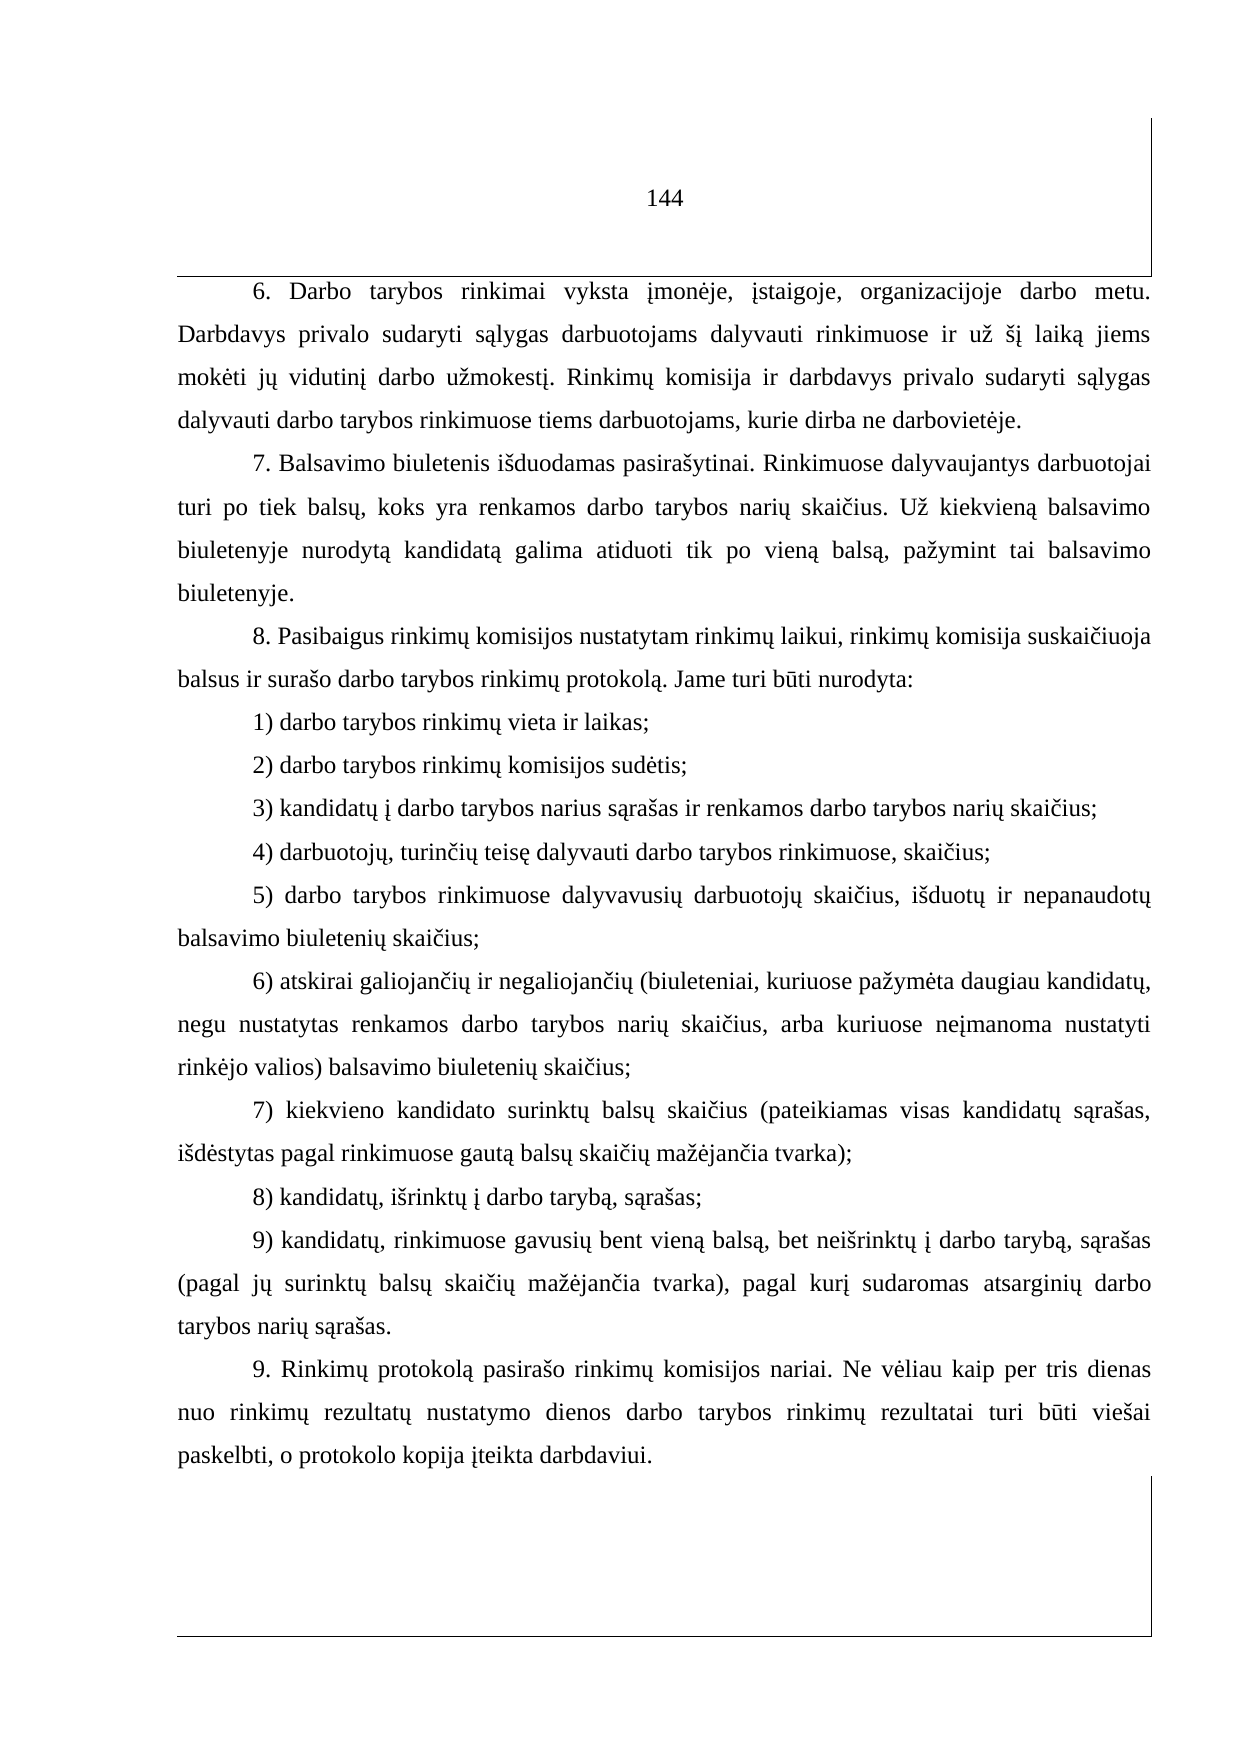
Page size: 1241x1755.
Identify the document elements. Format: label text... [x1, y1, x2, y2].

text 7) kiekvieno kandidato surinktų balsų skaičius (pateikiamas visas kandidatų sąrašas, išdėstytas pagal rinkimuose gautą balsų skaičių mažėjančia tvarka); [177, 1095, 1152, 1167]
text 1) darbo tarybos rinkimų vieta ir laikas; [177, 707, 1152, 736]
text 2) darbo tarybos rinkimų komisijos sudėtis; [177, 750, 1152, 779]
text 3) kandidatų į darbo tarybos narius sąrašas ir renkamos darbo tarybos narių skaičius; [177, 793, 1152, 822]
text 9. Rinkimų protokolą pasirašo rinkimų komisijos nariai. Ne vėliau kaip per tris dienas nuo rinkimų rezultatų nustatymo dienos darbo tarybos rinkimų rezultatai turi būti viešai paskelbti, o protokolo kopija įteikta darbdaviui. [177, 1354, 1152, 1469]
text 5) darbo tarybos rinkimuose dalyvavusių darbuotojų skaičius, išduotų ir nepanaudotų balsavimo biuletenių skaičius; [177, 880, 1152, 952]
text 8) kandidatų, išrinktų į darbo tarybą, sąrašas; [177, 1182, 1152, 1210]
text 7. Balsavimo biuletenis išduodamas pasirašytinai. Rinkimuose dalyvaujantys darbuotojai turi po tiek balsų, koks yra renkamos darbo tarybos narių skaičius. Už kiekvieną balsavimo biuletenyje nurodytą kandidatą galima atiduoti tik po vieną balsą, pažymint tai balsavimo biuletenyje. [177, 448, 1152, 607]
text 8. Pasibaigus rinkimų komisijos nustatytam rinkimų laikui, rinkimų komisija suskaičiuoja balsus ir surašo darbo tarybos rinkimų protokolą. Jame turi būti nurodyta: [177, 621, 1152, 693]
text 4) darbuotojų, turinčių teisę dalyvauti darbo tarybos rinkimuose, skaičius; [177, 837, 1152, 865]
text 6) atskirai galiojančių ir negaliojančių (biuleteniai, kuriuose pažymėta daugiau kandidatų, negu nustatytas renkamos darbo tarybos narių skaičius, arba kuriuose neįmanoma nustatyti rinkėjo valios) balsavimo biuletenių skaičius; [177, 966, 1152, 1081]
text 6. Darbo tarybos rinkimai vyksta įmonėje, įstaigoje, organizacijoje darbo metu. Darbdavys privalo sudaryti sąlygas darbuotojams dalyvauti rinkimuose ir už šį laiką jiems mokėti jų vidutinį darbo užmokestį. Rinkimų komisija ir darbdavys privalo sudaryti sąlygas dalyvauti darbo tarybos rinkimuose tiems darbuotojams, kurie dirba ne darbovietėje. [177, 276, 1152, 434]
text 9) kandidatų, rinkimuose gavusių bent vieną balsą, bet neišrinktų į darbo tarybą, sąrašas (pagal jų surinktų balsų skaičių mažėjančia tvarka), pagal kurį sudaromas atsarginių darbo tarybos narių sąrašas. [177, 1225, 1152, 1340]
